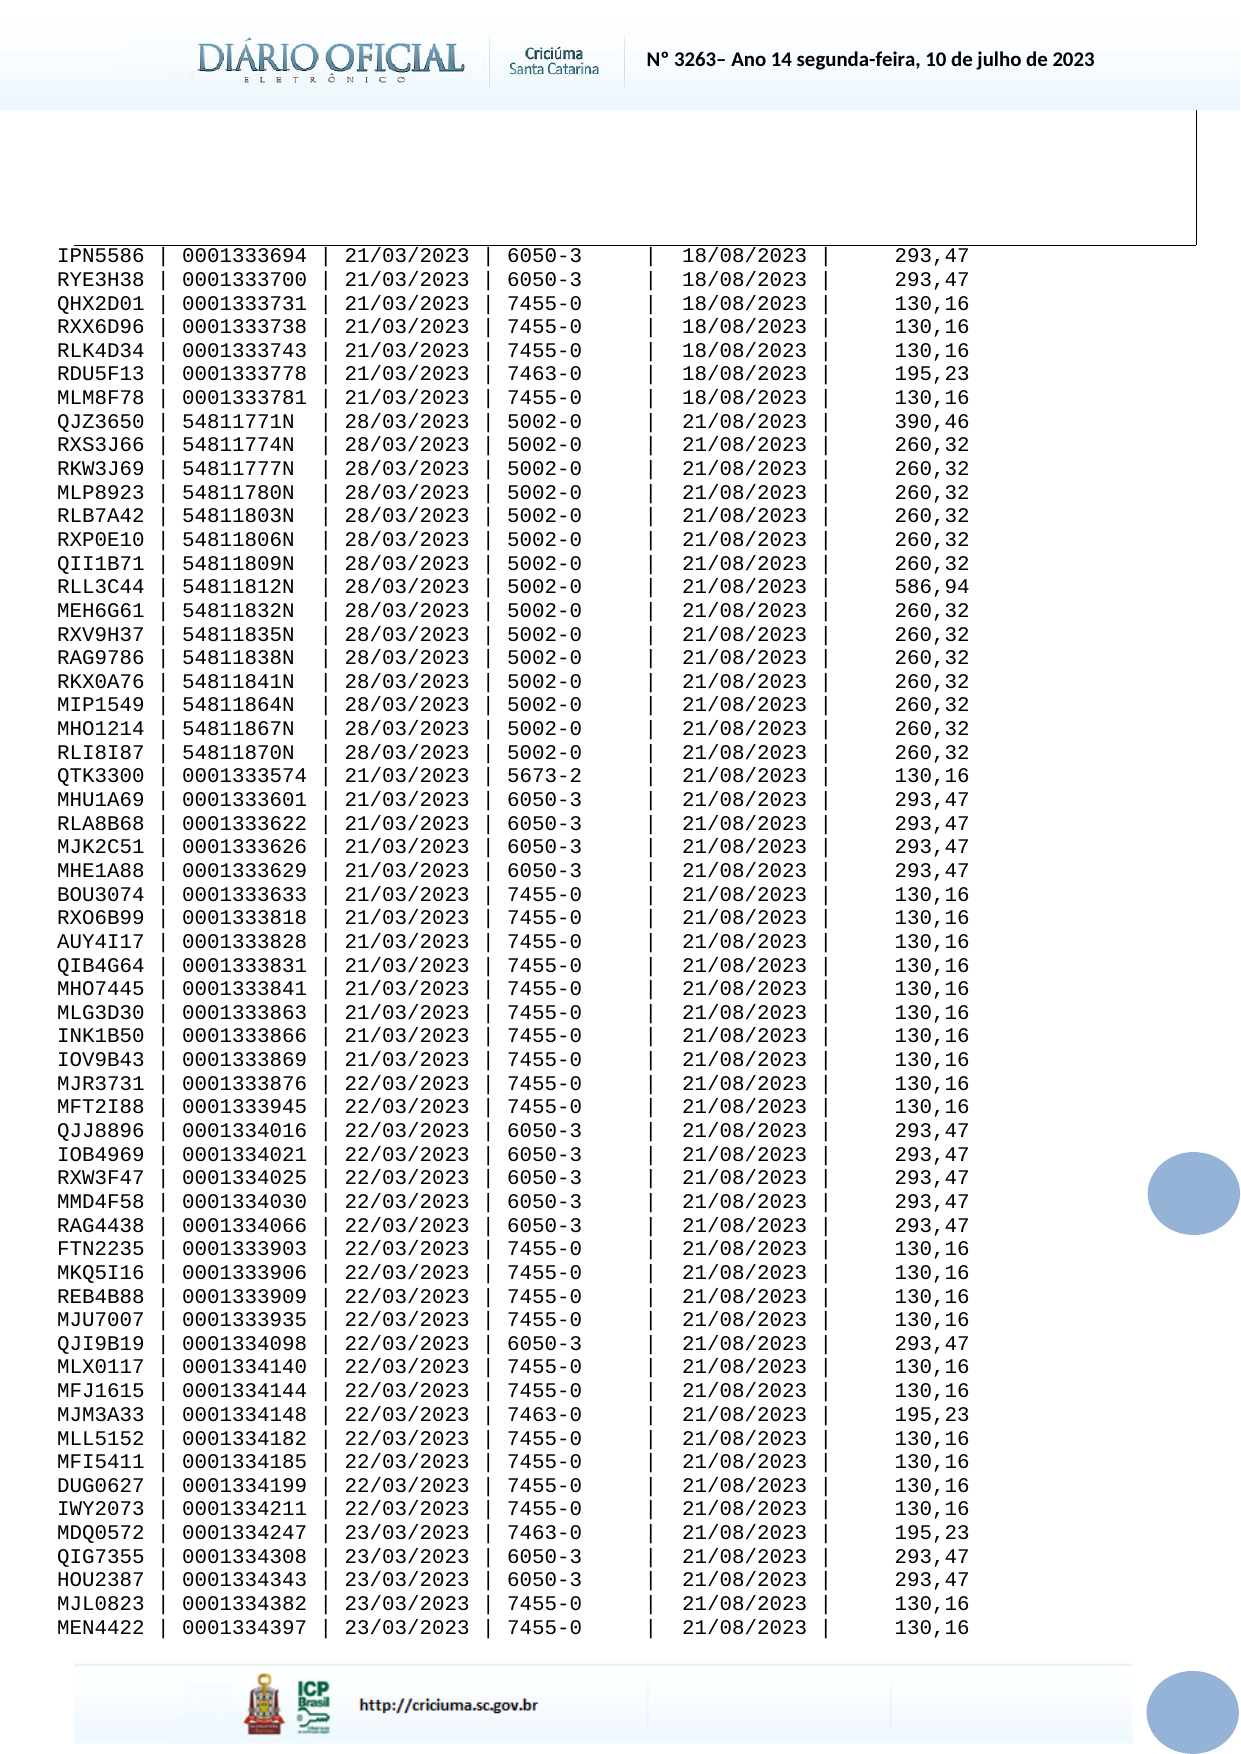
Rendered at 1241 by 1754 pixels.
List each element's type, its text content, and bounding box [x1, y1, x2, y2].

text MJM3A33 | 0001334148 | 22/03/2023 | 7463-0 | 21/08/2023 | 195,23 [44, 1404, 1196, 1427]
text MFJ1615 | 0001334144 | 22/03/2023 | 7455-0 | 21/08/2023 | 130,16 [44, 1380, 1196, 1404]
text QJJ8896 | 0001334016 | 22/03/2023 | 6050-3 | 21/08/2023 | 293,47 [44, 1120, 1196, 1144]
text MHO1214 | 54811867N | 28/03/2023 | 5002-0 | 21/08/2023 | 260,32 [44, 718, 1196, 742]
text RKW3J69 | 54811777N | 28/03/2023 | 5002-0 | 21/08/2023 | 260,32 [44, 458, 1196, 482]
text QTK3300 | 0001333574 | 21/03/2023 | 5673-2 | 21/08/2023 | 130,16 [44, 765, 1196, 789]
text MEN4422 | 0001334397 | 23/03/2023 | 7455-0 | 21/08/2023 | 130,16 [44, 1617, 1196, 1640]
text INK1B50 | 0001333866 | 21/03/2023 | 7455-0 | 21/08/2023 | 130,16 [44, 1026, 1196, 1049]
text RAG4438 | 0001334066 | 22/03/2023 | 6050-3 | 21/08/2023 | 293,47 [44, 1215, 1196, 1238]
text QIB4G64 | 0001333831 | 21/03/2023 | 7455-0 | 21/08/2023 | 130,16 [44, 954, 1196, 978]
text MEH6G61 | 54811832N | 28/03/2023 | 5002-0 | 21/08/2023 | 260,32 [44, 600, 1196, 623]
text RAG9786 | 54811838N | 28/03/2023 | 5002-0 | 21/08/2023 | 260,32 [44, 647, 1196, 671]
text IWY2073 | 0001334211 | 22/03/2023 | 7455-0 | 21/08/2023 | 130,16 [44, 1498, 1196, 1522]
text MKQ5I16 | 0001333906 | 22/03/2023 | 7455-0 | 21/08/2023 | 130,16 [44, 1262, 1196, 1286]
text MLX0117 | 0001334140 | 22/03/2023 | 7455-0 | 21/08/2023 | 130,16 [44, 1357, 1196, 1380]
text MFT2I88 | 0001333945 | 22/03/2023 | 7455-0 | 21/08/2023 | 130,16 [44, 1096, 1196, 1120]
text AUY4I17 | 0001333828 | 21/03/2023 | 7455-0 | 21/08/2023 | 130,16 [44, 931, 1196, 954]
text MHE1A88 | 0001333629 | 21/03/2023 | 6050-3 | 21/08/2023 | 293,47 [44, 860, 1196, 884]
text BOU3074 | 0001333633 | 21/03/2023 | 7455-0 | 21/08/2023 | 130,16 [44, 884, 1196, 907]
text RXV9H37 | 54811835N | 28/03/2023 | 5002-0 | 21/08/2023 | 260,32 [44, 623, 1196, 647]
text QJZ3650 | 54811771N | 28/03/2023 | 5002-0 | 21/08/2023 | 390,46 [44, 411, 1196, 434]
text RKX0A76 | 54811841N | 28/03/2023 | 5002-0 | 21/08/2023 | 260,32 [44, 671, 1196, 694]
text QII1B71 | 54811809N | 28/03/2023 | 5002-0 | 21/08/2023 | 260,32 [44, 553, 1196, 576]
text MJL0823 | 0001334382 | 23/03/2023 | 7455-0 | 21/08/2023 | 130,16 [44, 1593, 1196, 1617]
text MLP8923 | 54811780N | 28/03/2023 | 5002-0 | 21/08/2023 | 260,32 [44, 482, 1196, 505]
text IOV9B43 | 0001333869 | 21/03/2023 | 7455-0 | 21/08/2023 | 130,16 [44, 1049, 1196, 1073]
text IPN5586 | 0001333694 | 21/03/2023 | 6050-3 | 18/08/2023 | 293,47 [44, 245, 1196, 269]
text REB4B88 | 0001333909 | 22/03/2023 | 7455-0 | 21/08/2023 | 130,16 [44, 1286, 1196, 1309]
text MIP1549 | 54811864N | 28/03/2023 | 5002-0 | 21/08/2023 | 260,32 [44, 694, 1196, 718]
text FTN2235 | 0001333903 | 22/03/2023 | 7455-0 | 21/08/2023 | 130,16 [44, 1238, 1196, 1262]
text RLA8B68 | 0001333622 | 21/03/2023 | 6050-3 | 21/08/2023 | 293,47 [44, 813, 1196, 836]
text RXX6D96 | 0001333738 | 21/03/2023 | 7455-0 | 18/08/2023 | 130,16 [44, 316, 1196, 340]
text RDU5F13 | 0001333778 | 21/03/2023 | 7463-0 | 18/08/2023 | 195,23 [44, 363, 1196, 387]
text RLI8I87 | 54811870N | 28/03/2023 | 5002-0 | 21/08/2023 | 260,32 [44, 742, 1196, 765]
text MLG3D30 | 0001333863 | 21/03/2023 | 7455-0 | 21/08/2023 | 130,16 [44, 1002, 1196, 1026]
text QJI9B19 | 0001334098 | 22/03/2023 | 6050-3 | 21/08/2023 | 293,47 [44, 1333, 1196, 1357]
text RLL3C44 | 54811812N | 28/03/2023 | 5002-0 | 21/08/2023 | 586,94 [44, 576, 1196, 600]
text MLM8F78 | 0001333781 | 21/03/2023 | 7455-0 | 18/08/2023 | 130,16 [44, 387, 1196, 411]
text QHX2D01 | 0001333731 | 21/03/2023 | 7455-0 | 18/08/2023 | 130,16 [44, 292, 1196, 316]
text RLB7A42 | 54811803N | 28/03/2023 | 5002-0 | 21/08/2023 | 260,32 [44, 505, 1196, 529]
text RLK4D34 | 0001333743 | 21/03/2023 | 7455-0 | 18/08/2023 | 130,16 [44, 340, 1196, 363]
text RXS3J66 | 54811774N | 28/03/2023 | 5002-0 | 21/08/2023 | 260,32 [44, 434, 1196, 458]
text QIG7355 | 0001334308 | 23/03/2023 | 6050-3 | 21/08/2023 | 293,47 [44, 1546, 1196, 1569]
text MDQ0572 | 0001334247 | 23/03/2023 | 7463-0 | 21/08/2023 | 195,23 [44, 1522, 1196, 1546]
text MLL5152 | 0001334182 | 22/03/2023 | 7455-0 | 21/08/2023 | 130,16 [44, 1427, 1196, 1451]
text RXO6B99 | 0001333818 | 21/03/2023 | 7455-0 | 21/08/2023 | 130,16 [44, 907, 1196, 931]
text MMD4F58 | 0001334030 | 22/03/2023 | 6050-3 | 21/08/2023 | 293,47 [44, 1191, 1153, 1215]
text RXP0E10 | 54811806N | 28/03/2023 | 5002-0 | 21/08/2023 | 260,32 [44, 529, 1196, 553]
text MHU1A69 | 0001333601 | 21/03/2023 | 6050-3 | 21/08/2023 | 293,47 [44, 789, 1196, 813]
text MJR3731 | 0001333876 | 22/03/2023 | 7455-0 | 21/08/2023 | 130,16 [44, 1073, 1196, 1096]
text IOB4969 | 0001334021 | 22/03/2023 | 6050-3 | 21/08/2023 | 293,47 [44, 1144, 1196, 1167]
text MHO7445 | 0001333841 | 21/03/2023 | 7455-0 | 21/08/2023 | 130,16 [44, 978, 1196, 1002]
text MFI5411 | 0001334185 | 22/03/2023 | 7455-0 | 21/08/2023 | 130,16 [44, 1451, 1196, 1475]
text RXW3F47 | 0001334025 | 22/03/2023 | 6050-3 | 21/08/2023 | 293,47 [44, 1167, 1157, 1191]
text DUG0627 | 0001334199 | 22/03/2023 | 7455-0 | 21/08/2023 | 130,16 [44, 1475, 1196, 1498]
text MJK2C51 | 0001333626 | 21/03/2023 | 6050-3 | 21/08/2023 | 293,47 [44, 836, 1196, 860]
text RYE3H38 | 0001333700 | 21/03/2023 | 6050-3 | 18/08/2023 | 293,47 [44, 269, 1196, 292]
text MJU7007 | 0001333935 | 22/03/2023 | 7455-0 | 21/08/2023 | 130,16 [44, 1309, 1196, 1333]
text HOU2387 | 0001334343 | 23/03/2023 | 6050-3 | 21/08/2023 | 293,47 [44, 1569, 1196, 1593]
